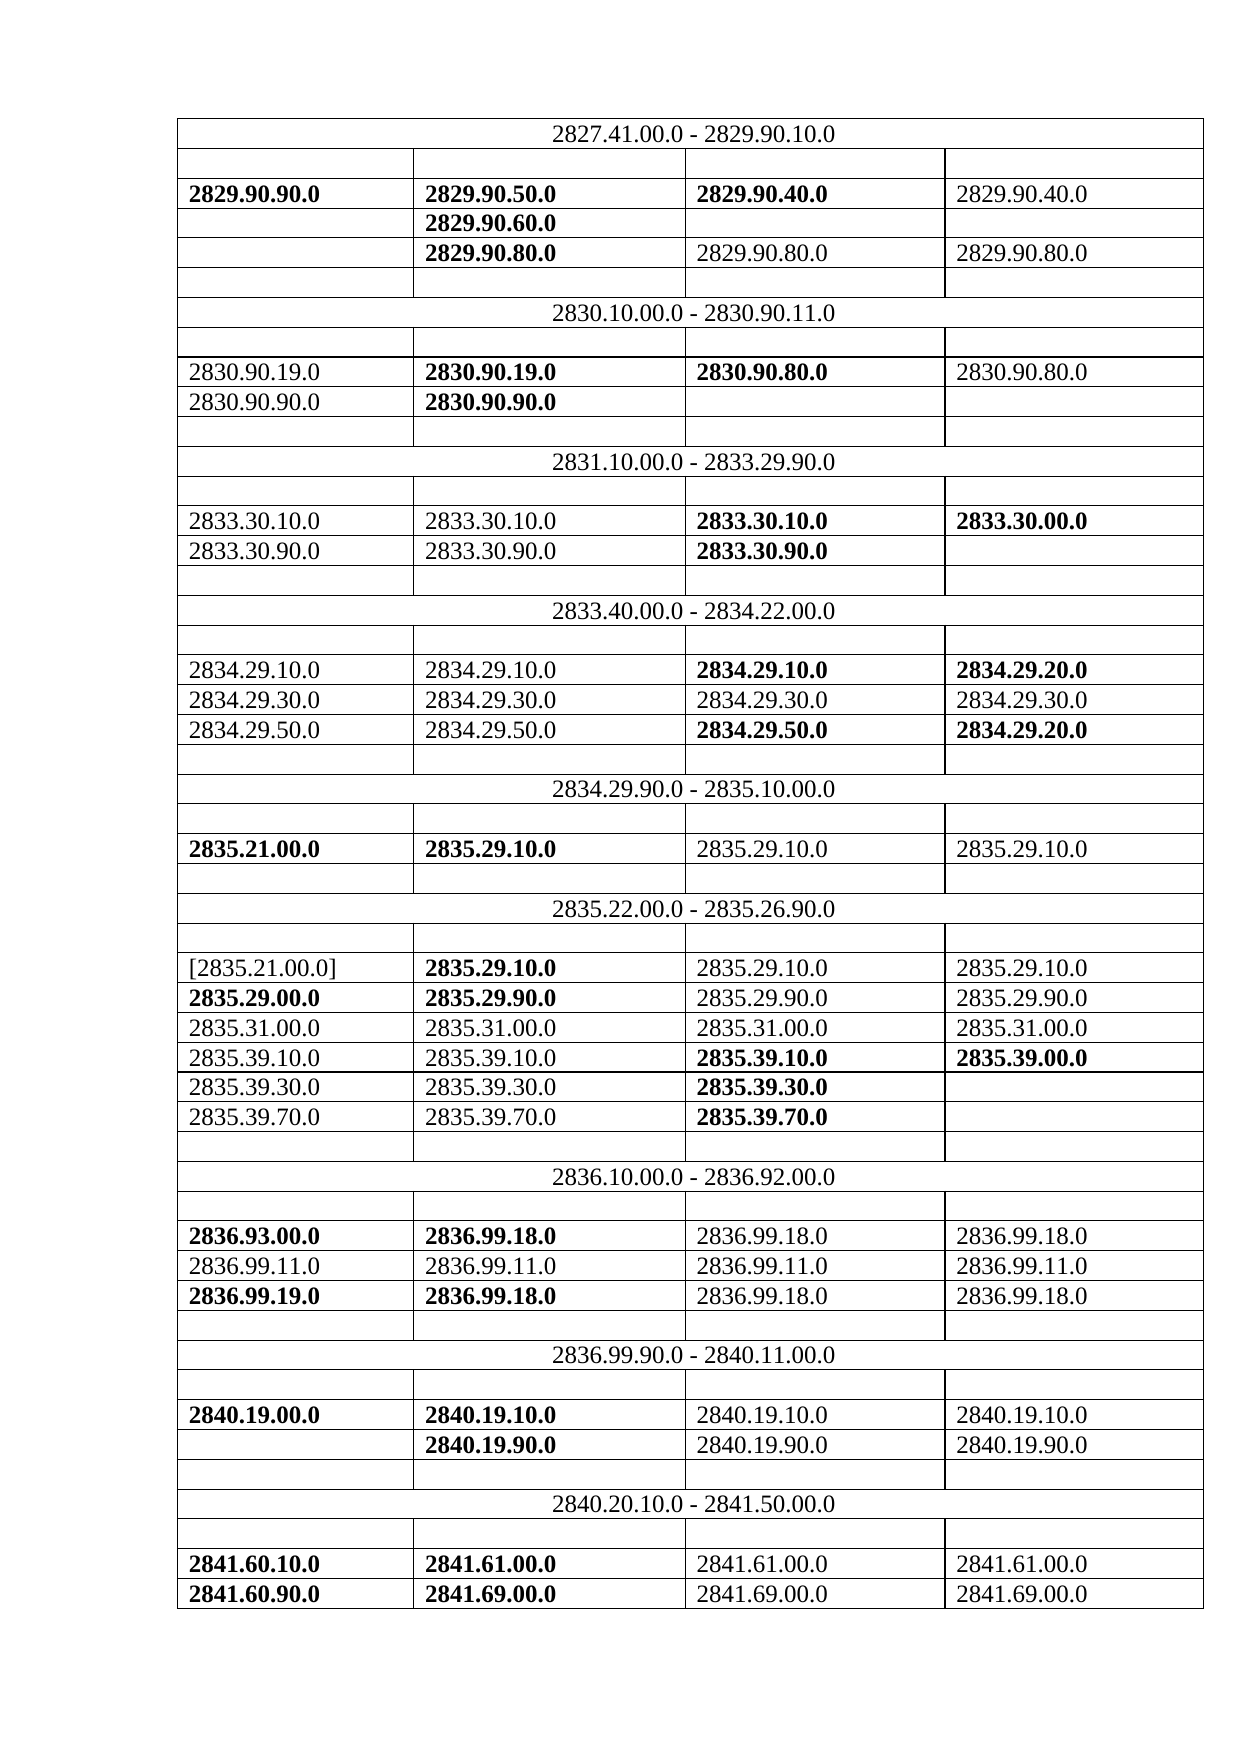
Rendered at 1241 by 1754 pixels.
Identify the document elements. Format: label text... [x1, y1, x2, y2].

table_cell 2840.19.90.0 [686, 1430, 944, 1459]
table_cell 2835.39.70.0 [414, 1102, 685, 1131]
table_cell [178, 417, 413, 446]
table_cell [946, 626, 1203, 654]
table_cell 2835.29.10.0 [946, 953, 1203, 982]
table_cell [686, 626, 944, 654]
table_cell 2827.41.00.0 - 2829.90.10.0 [178, 119, 1203, 148]
table_cell 2836.99.90.0 - 2840.11.00.0 [178, 1341, 1203, 1369]
table_cell 2835.39.10.0 [686, 1043, 944, 1071]
table_cell 2835.29.10.0 [414, 953, 685, 982]
table_cell 2835.29.90.0 [946, 983, 1203, 1012]
table_cell 2841.69.00.0 [946, 1579, 1203, 1608]
table_cell 2835.22.00.0 - 2835.26.90.0 [178, 894, 1203, 922]
table_cell 2834.29.50.0 [178, 715, 413, 744]
table_cell [414, 1132, 685, 1161]
table_cell [686, 417, 944, 446]
table_cell 2836.99.19.0 [178, 1281, 413, 1310]
table_cell [946, 566, 1203, 595]
table_cell [946, 1311, 1203, 1339]
table_cell [946, 1519, 1203, 1548]
table_cell [178, 1370, 413, 1399]
table_cell [414, 626, 685, 654]
table_cell [414, 745, 685, 773]
table_cell 2835.29.90.0 [686, 983, 944, 1012]
table_cell 2834.29.10.0 [178, 655, 413, 684]
table_cell [178, 209, 413, 237]
table_cell 2834.29.20.0 [946, 655, 1203, 684]
table_cell 2835.39.30.0 [686, 1073, 944, 1101]
table_cell [946, 1370, 1203, 1399]
table_cell [946, 149, 1203, 178]
table_cell 2833.30.90.0 [414, 536, 685, 565]
table_cell [414, 149, 685, 178]
table_cell [178, 1132, 413, 1161]
table_cell 2836.99.18.0 [414, 1281, 685, 1310]
table_cell 2829.90.80.0 [414, 238, 685, 267]
table_cell 2833.30.90.0 [178, 536, 413, 565]
table_cell [178, 626, 413, 654]
table_cell [414, 1192, 685, 1220]
table_cell [414, 864, 685, 893]
table_cell 2836.99.18.0 [946, 1221, 1203, 1250]
table_cell [178, 1192, 413, 1220]
table_cell 2833.40.00.0 - 2834.22.00.0 [178, 596, 1203, 624]
table_cell [414, 1519, 685, 1548]
table_cell 2834.29.30.0 [178, 685, 413, 714]
table_cell [414, 566, 685, 595]
table_cell [686, 1519, 944, 1548]
table_cell [686, 268, 944, 297]
table_cell [414, 1370, 685, 1399]
table_cell 2834.29.30.0 [686, 685, 944, 714]
table_cell [946, 1102, 1203, 1131]
table_cell [178, 566, 413, 595]
table_cell [686, 1311, 944, 1339]
table_cell 2841.61.00.0 [414, 1549, 685, 1578]
table_cell 2840.19.10.0 [414, 1400, 685, 1429]
table_cell 2836.99.18.0 [686, 1281, 944, 1310]
table_cell 2834.29.90.0 - 2835.10.00.0 [178, 775, 1203, 803]
table_cell 2830.90.19.0 [178, 358, 413, 386]
table_cell [414, 268, 685, 297]
table_cell [686, 745, 944, 773]
table_cell 2836.99.18.0 [686, 1221, 944, 1250]
table_cell 2834.29.10.0 [414, 655, 685, 684]
table_cell 2834.29.50.0 [414, 715, 685, 744]
table_cell 2830.90.90.0 [414, 387, 685, 416]
table_cell 2834.29.50.0 [686, 715, 944, 744]
table_cell 2835.29.10.0 [686, 834, 944, 863]
table_cell [686, 924, 944, 952]
table_cell 2829.90.60.0 [414, 209, 685, 237]
table_cell 2835.31.00.0 [946, 1013, 1203, 1042]
table_cell [178, 1460, 413, 1488]
table_cell 2835.39.10.0 [178, 1043, 413, 1071]
table_cell 2830.90.80.0 [946, 358, 1203, 386]
table_cell [686, 209, 944, 237]
table_cell [686, 1460, 944, 1488]
table_cell 2840.19.90.0 [414, 1430, 685, 1459]
table_cell 2835.29.10.0 [686, 953, 944, 982]
table_cell 2830.90.80.0 [686, 358, 944, 386]
table_cell 2829.90.90.0 [178, 179, 413, 207]
table_cell [414, 924, 685, 952]
table_cell 2834.29.10.0 [686, 655, 944, 684]
table_cell [946, 387, 1203, 416]
table_cell [946, 328, 1203, 356]
table_cell [946, 745, 1203, 773]
table_cell 2841.69.00.0 [414, 1579, 685, 1608]
table_cell 2833.30.10.0 [178, 506, 413, 535]
table_cell [946, 477, 1203, 505]
table_cell [178, 328, 413, 356]
table_cell 2835.29.90.0 [414, 983, 685, 1012]
table_cell [686, 387, 944, 416]
table_cell [946, 924, 1203, 952]
table_cell [946, 1460, 1203, 1488]
table_cell 2835.39.00.0 [946, 1043, 1203, 1071]
table_cell [414, 417, 685, 446]
table_cell 2835.39.70.0 [686, 1102, 944, 1131]
table_cell 2836.93.00.0 [178, 1221, 413, 1250]
table_cell 2836.99.11.0 [414, 1251, 685, 1280]
table_cell [178, 804, 413, 833]
table_cell [178, 477, 413, 505]
table_cell [686, 804, 944, 833]
table_cell [178, 1519, 413, 1548]
table_cell 2841.61.00.0 [686, 1549, 944, 1578]
table_cell 2834.29.20.0 [946, 715, 1203, 744]
table_cell [946, 268, 1203, 297]
table_cell 2833.30.90.0 [686, 536, 944, 565]
table_cell [686, 477, 944, 505]
table_cell [946, 804, 1203, 833]
table_cell 2834.29.30.0 [414, 685, 685, 714]
table_cell [414, 328, 685, 356]
table_cell 2836.99.18.0 [946, 1281, 1203, 1310]
table_cell 2835.39.30.0 [178, 1073, 413, 1101]
table_cell [178, 1311, 413, 1339]
table_cell [946, 1192, 1203, 1220]
table_cell 2829.90.40.0 [946, 179, 1203, 207]
table_cell [2835.21.00.0] [178, 953, 413, 982]
table_cell [686, 566, 944, 595]
table_cell [686, 1132, 944, 1161]
table_cell [414, 1460, 685, 1488]
table_cell 2836.99.11.0 [686, 1251, 944, 1280]
table_cell 2830.10.00.0 - 2830.90.11.0 [178, 298, 1203, 327]
table_cell 2841.60.10.0 [178, 1549, 413, 1578]
table_cell [686, 149, 944, 178]
table_cell [946, 417, 1203, 446]
table_cell [946, 209, 1203, 237]
table_cell 2835.21.00.0 [178, 834, 413, 863]
table_cell [178, 924, 413, 952]
table_cell 2835.31.00.0 [414, 1013, 685, 1042]
table_cell [686, 864, 944, 893]
table_cell 2835.31.00.0 [686, 1013, 944, 1042]
table_cell 2840.19.90.0 [946, 1430, 1203, 1459]
table_cell 2835.29.10.0 [946, 834, 1203, 863]
table_cell 2835.39.70.0 [178, 1102, 413, 1131]
table_cell [178, 268, 413, 297]
table_cell 2829.90.80.0 [946, 238, 1203, 267]
table_cell 2835.31.00.0 [178, 1013, 413, 1042]
table_cell 2830.90.19.0 [414, 358, 685, 386]
table_cell 2829.90.40.0 [686, 179, 944, 207]
table_cell 2831.10.00.0 - 2833.29.90.0 [178, 447, 1203, 476]
table_cell 2840.19.00.0 [178, 1400, 413, 1429]
table_cell [946, 864, 1203, 893]
table_cell 2830.90.90.0 [178, 387, 413, 416]
table_cell [178, 1430, 413, 1459]
table_cell 2833.30.00.0 [946, 506, 1203, 535]
table_cell [178, 864, 413, 893]
table_cell 2835.39.30.0 [414, 1073, 685, 1101]
table_cell [414, 477, 685, 505]
table_cell [414, 1311, 685, 1339]
table_cell 2829.90.80.0 [686, 238, 944, 267]
table_cell 2840.20.10.0 - 2841.50.00.0 [178, 1490, 1203, 1518]
table_cell 2836.10.00.0 - 2836.92.00.0 [178, 1162, 1203, 1191]
table_cell [178, 238, 413, 267]
table_cell [686, 1192, 944, 1220]
table_cell 2840.19.10.0 [946, 1400, 1203, 1429]
table_cell 2835.29.10.0 [414, 834, 685, 863]
table_cell 2836.99.11.0 [178, 1251, 413, 1280]
table_cell 2836.99.18.0 [414, 1221, 685, 1250]
table_cell [178, 745, 413, 773]
table_cell 2829.90.50.0 [414, 179, 685, 207]
table_cell [414, 804, 685, 833]
table_cell 2835.39.10.0 [414, 1043, 685, 1071]
table_cell [946, 1132, 1203, 1161]
table_cell 2841.69.00.0 [686, 1579, 944, 1608]
table_cell 2834.29.30.0 [946, 685, 1203, 714]
table_cell 2836.99.11.0 [946, 1251, 1203, 1280]
table_cell [178, 149, 413, 178]
table_cell 2840.19.10.0 [686, 1400, 944, 1429]
table_cell 2841.61.00.0 [946, 1549, 1203, 1578]
table_cell [946, 1073, 1203, 1101]
table_cell [686, 1370, 944, 1399]
table_cell 2835.29.00.0 [178, 983, 413, 1012]
table_cell 2833.30.10.0 [414, 506, 685, 535]
table_cell 2841.60.90.0 [178, 1579, 413, 1608]
table_cell [686, 328, 944, 356]
table_cell [946, 536, 1203, 565]
table_cell 2833.30.10.0 [686, 506, 944, 535]
